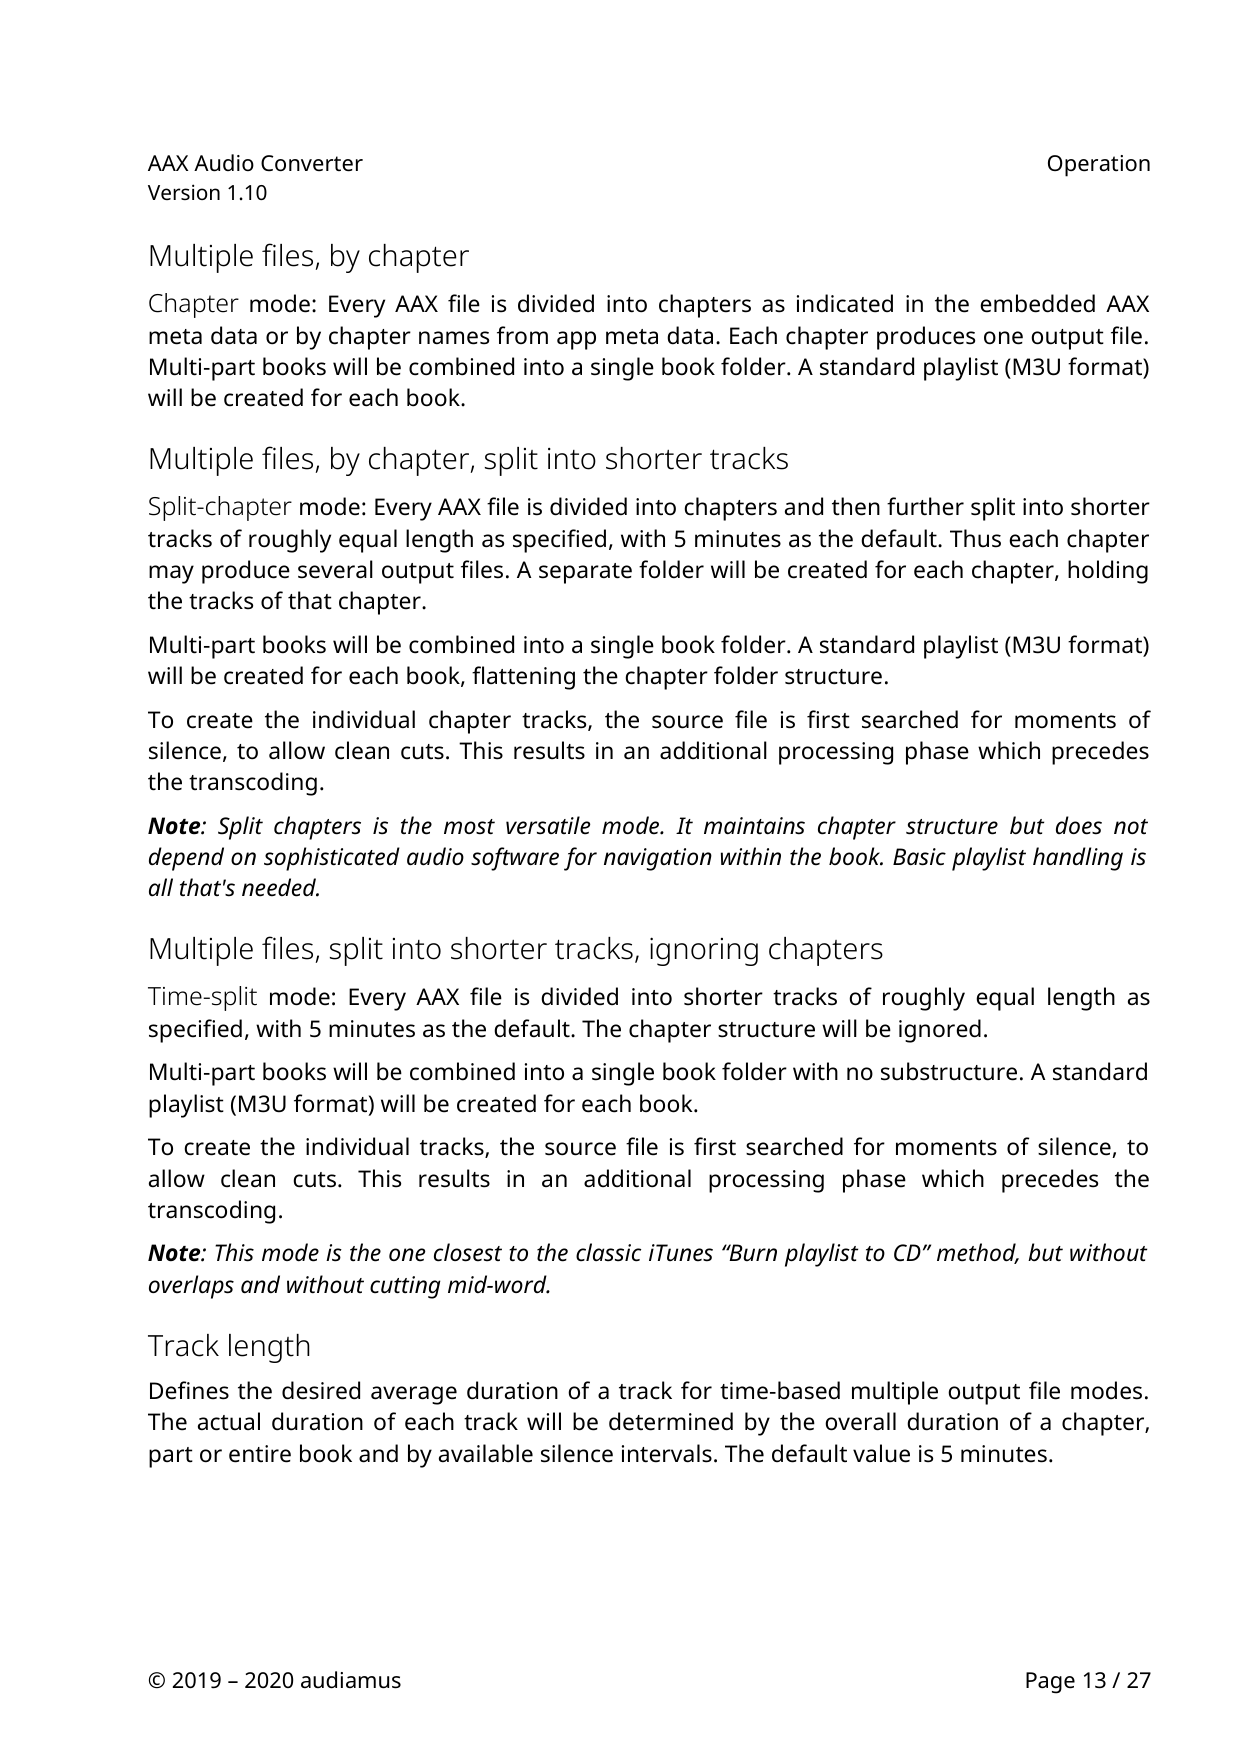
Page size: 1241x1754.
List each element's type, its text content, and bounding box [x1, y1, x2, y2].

text To create the individual tracks, the source file is first searched for moments of silence, to allow clean cuts. This results in an additional processing phase which precedes the transcoding. [148, 1131, 1152, 1225]
subtitle Multiple files, split into shorter tracks, ignoring chapters [148, 928, 1152, 968]
text Multi-part books will be combined into a single book folder with no substructure. A standard playlist (M3U format) will be created for each book. [148, 1056, 1152, 1119]
subtitle Multiple files, by chapter, split into shorter tracks [148, 438, 1152, 478]
text Split-chapter mode: Every AAX file is divided into chapters and then further split into shorter tracks of roughly equal length as specified, with 5 minutes as the default. Thus each chapter may produce several output files. A separate folder will be created for each chapter, holding the tracks of that chapter. [148, 489, 1152, 616]
text Chapter mode: Every AAX file is divided into chapters as indicated in the embedded AAX meta data or by chapter names from app meta data. Each chapter produces one output file. Multi-part books will be combined into a single book folder. A standard playlist (M3U format) will be created for each book. [148, 286, 1152, 413]
text To create the individual chapter tracks, the source file is first searched for moments of silence, to allow clean cuts. This results in an additional processing phase which precedes the transcoding. [148, 704, 1152, 797]
text Multi-part books will be combined into a single book folder. A standard playlist (M3U format) will be created for each book, flattening the chapter folder structure. [148, 629, 1152, 691]
text Defines the desired average duration of a track for time-based multiple output file modes. The actual duration of each track will be determined by the overall duration of a chapter, part or entire book and by available silence intervals. The default value is 5 minutes. [148, 1375, 1152, 1469]
subtitle Multiple files, by chapter [148, 235, 1152, 275]
text Note: This mode is the one closest to the classic iTunes “Burn playlist to CD” method, but without overlaps and without cutting mid-word. [148, 1237, 1152, 1300]
text Note: Split chapters is the most versatile mode. It maintains chapter structure but does not depend on sophisticated audio software for navigation within the book. Basic playlist handling is all that's needed. [148, 810, 1152, 903]
subtitle Track length [148, 1325, 1152, 1364]
text Time-split mode: Every AAX file is divided into shorter tracks of roughly equal length as specified, with 5 minutes as the default. The chapter structure will be ignored. [148, 979, 1152, 1044]
